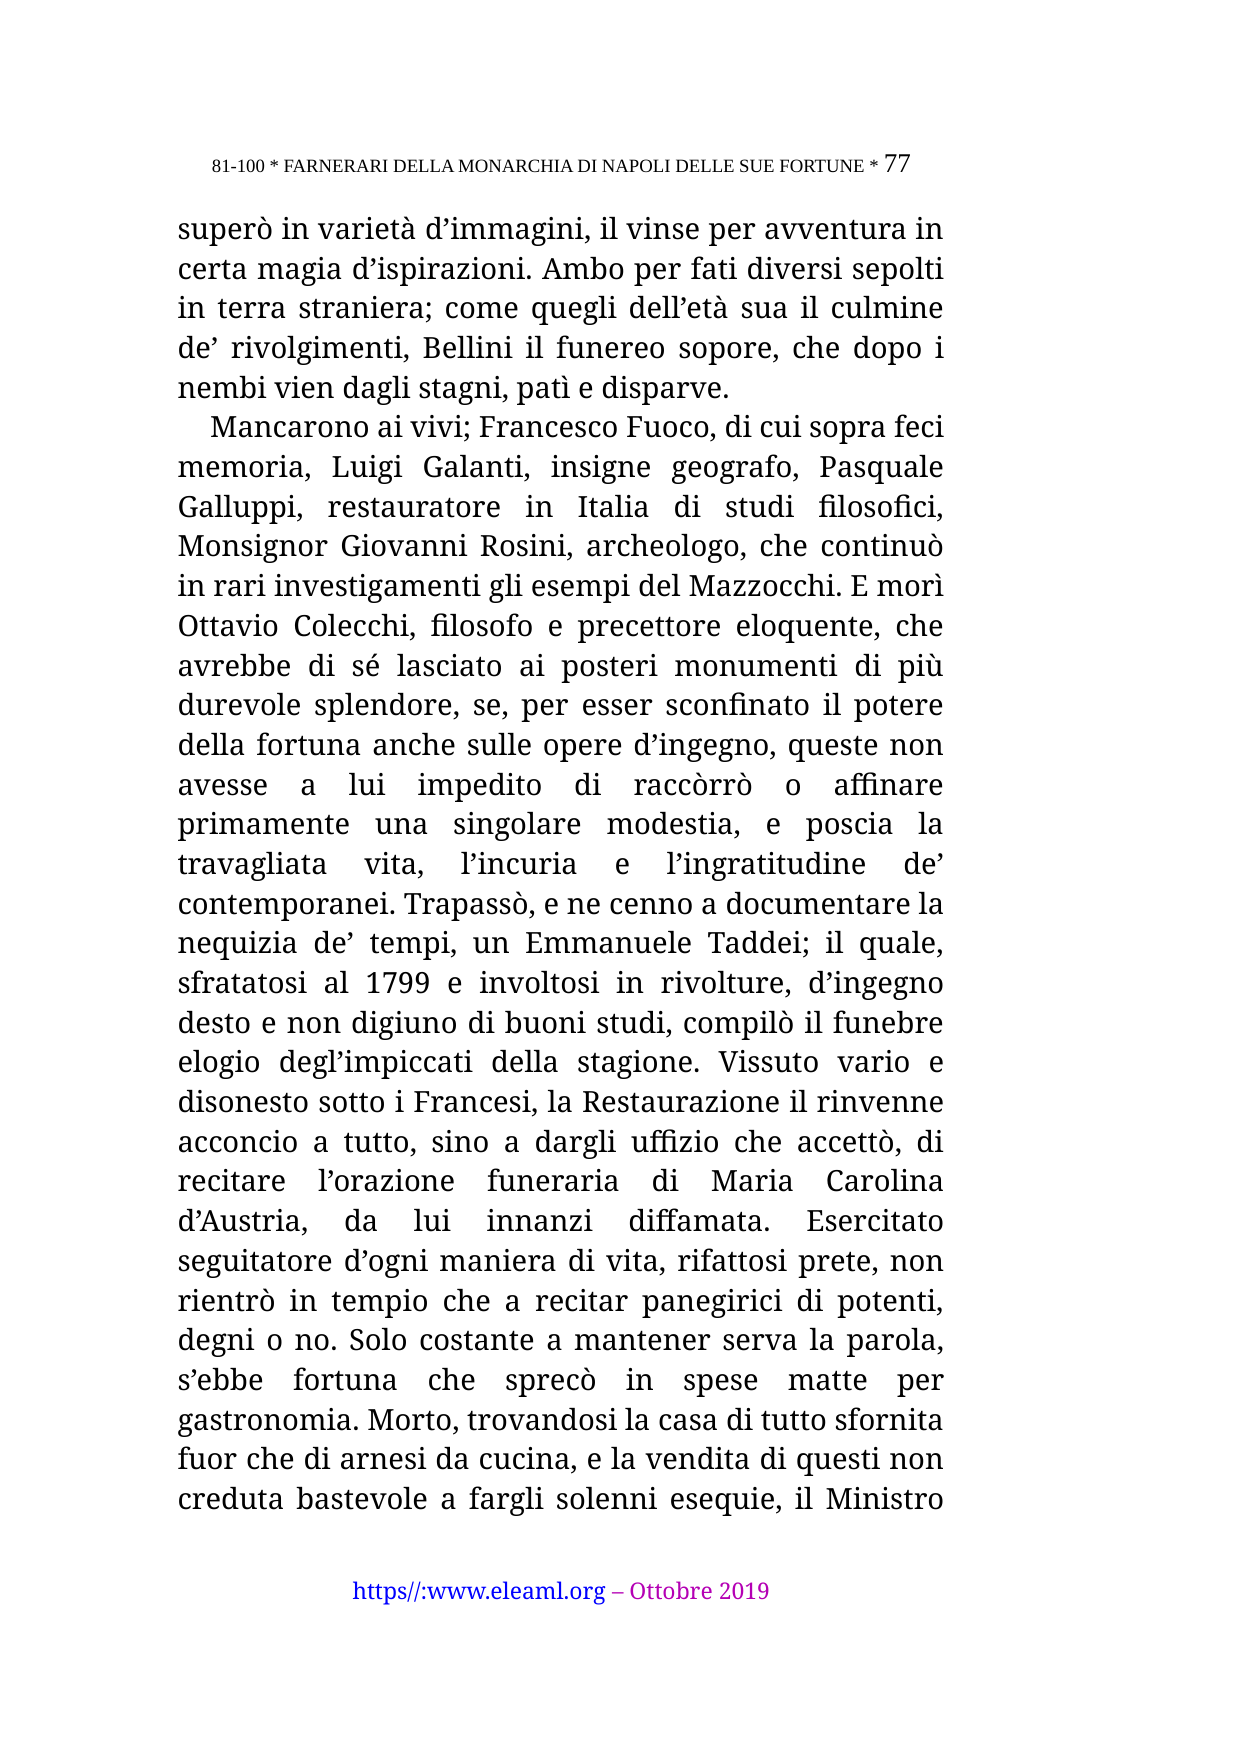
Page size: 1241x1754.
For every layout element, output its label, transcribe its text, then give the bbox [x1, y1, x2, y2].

text Mancarono ai vivi; Francesco Fuoco, di cui sopra feci memoria, Luigi Galanti, insigne geografo, Pasquale Galluppi, restauratore in Italia di studi filosofici, Monsignor Giovanni Rosini, archeologo, che continuò in rari investigamenti gli esempi del Mazzocchi. E morì Ottavio Colecchi, filosofo e precettore eloquente, che avrebbe di sé lasciato ai posteri monumenti di più durevole splendore, se, per esser sconfinato il potere della fortuna anche sulle opere d’ingegno, queste non avesse a lui impedito di raccòrrò o affinare primamente una singolare modestia, e poscia la travagliata vita, l’incuria e l’ingratitudine de’ contemporanei. Trapassò, e ne cenno a documentare la nequizia de’ tempi, un Emmanuele Taddei; il quale, sfratatosi al 1799 e involtosi in rivolture, d’ingegno desto e non digiuno di buoni studi, compilò il funebre elogio degl’impiccati della stagione. Vissuto vario e disonesto sotto i Francesi, la Restaurazione il rinvenne acconcio a tutto, sino a dargli uffizio che accettò, di recitare l’orazione funeraria di Maria Carolina d’Austria, da lui innanzi diffamata. Esercitato seguitatore d’ogni maniera di vita, rifattosi prete, non rientrò in tempio che a recitar panegirici di potenti, degni o no. Solo costante a mantener serva la parola, s’ebbe fortuna che sprecò in spese matte per gastronomia. Morto, trovandosi la casa di tutto sfornita fuor che di arnesi da cucina, e la vendita di questi non creduta bastevole a fargli solenni esequie, il Ministro [177, 407, 945, 1518]
text superò in varietà d’immagini, il vinse per avventura in certa magia d’ispirazioni. Ambo per fati diversi sepolti in terra straniera; come quegli dell’età sua il culmine de’ rivolgimenti, Bellini il funereo sopore, che dopo i nembi vien dagli stagni, patì e disparve. [177, 208, 945, 407]
